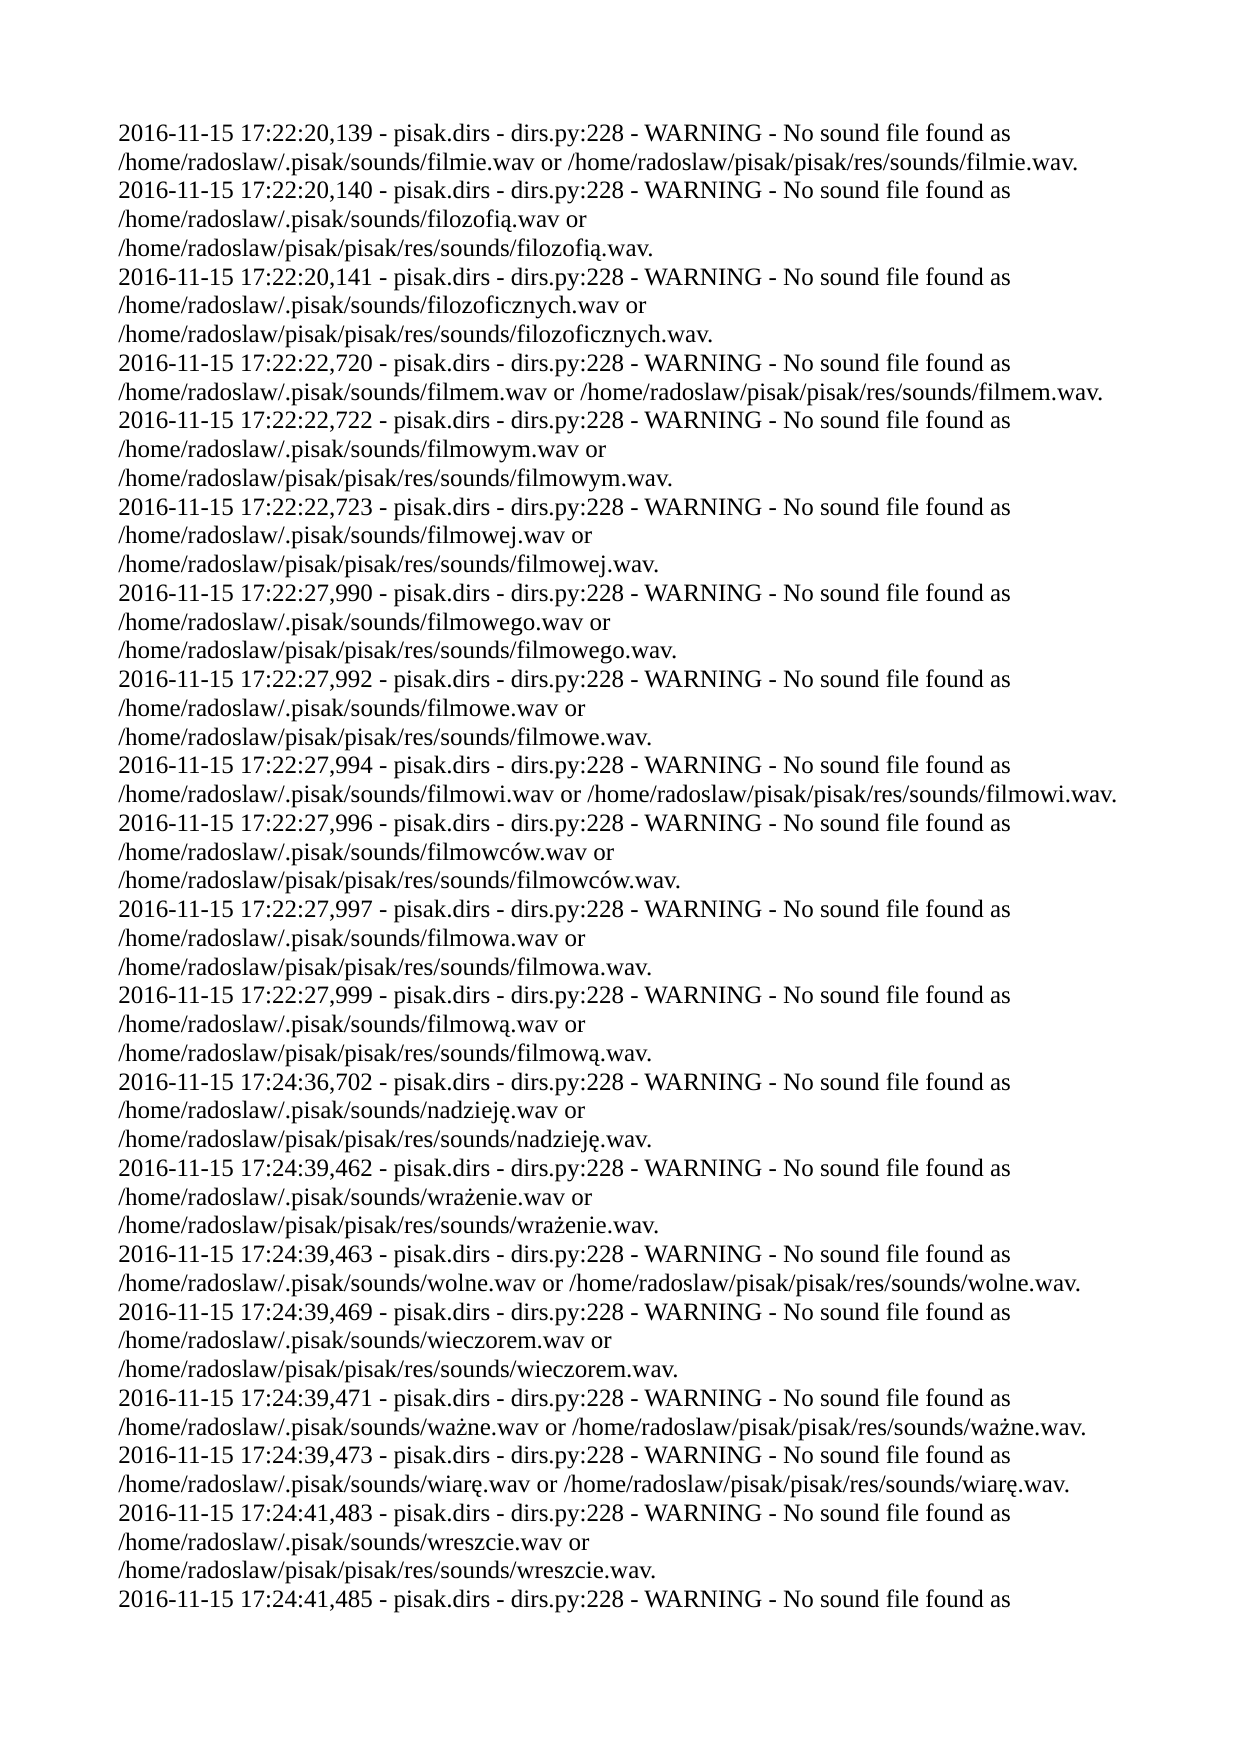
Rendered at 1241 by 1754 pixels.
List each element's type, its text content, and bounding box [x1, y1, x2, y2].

text 2016-11-15 17:22:22,722 - pisak.dirs - dirs.py:228 - WARNING - No sound file found as /home/radoslaw/.pisak/sounds/filmowym.wav or /home/radoslaw/pisak/pisak/res/sounds/filmowym.wav. [118, 406, 1122, 492]
text 2016-11-15 17:24:39,469 - pisak.dirs - dirs.py:228 - WARNING - No sound file found as /home/radoslaw/.pisak/sounds/wieczorem.wav or /home/radoslaw/pisak/pisak/res/sounds/wieczorem.wav. [118, 1297, 1122, 1383]
text 2016-11-15 17:22:27,996 - pisak.dirs - dirs.py:228 - WARNING - No sound file found as /home/radoslaw/.pisak/sounds/filmowców.wav or /home/radoslaw/pisak/pisak/res/sounds/filmowców.wav. [118, 808, 1122, 894]
text 2016-11-15 17:24:39,462 - pisak.dirs - dirs.py:228 - WARNING - No sound file found as /home/radoslaw/.pisak/sounds/wrażenie.wav or /home/radoslaw/pisak/pisak/res/sounds/wrażenie.wav. [118, 1153, 1122, 1239]
text 2016-11-15 17:22:27,997 - pisak.dirs - dirs.py:228 - WARNING - No sound file found as /home/radoslaw/.pisak/sounds/filmowa.wav or /home/radoslaw/pisak/pisak/res/sounds/filmowa.wav. [118, 894, 1122, 981]
text 2016-11-15 17:22:27,990 - pisak.dirs - dirs.py:228 - WARNING - No sound file found as /home/radoslaw/.pisak/sounds/filmowego.wav or /home/radoslaw/pisak/pisak/res/sounds/filmowego.wav. [118, 578, 1122, 664]
text 2016-11-15 17:24:41,483 - pisak.dirs - dirs.py:228 - WARNING - No sound file found as /home/radoslaw/.pisak/sounds/wreszcie.wav or /home/radoslaw/pisak/pisak/res/sounds/wreszcie.wav. [118, 1498, 1122, 1584]
text 2016-11-15 17:24:39,471 - pisak.dirs - dirs.py:228 - WARNING - No sound file found as /home/radoslaw/.pisak/sounds/ważne.wav or /home/radoslaw/pisak/pisak/res/sounds/ważne.wav. [118, 1383, 1122, 1441]
text 2016-11-15 17:22:27,994 - pisak.dirs - dirs.py:228 - WARNING - No sound file found as /home/radoslaw/.pisak/sounds/filmowi.wav or /home/radoslaw/pisak/pisak/res/sounds/filmowi.wav. [118, 751, 1122, 808]
text 2016-11-15 17:22:27,999 - pisak.dirs - dirs.py:228 - WARNING - No sound file found as /home/radoslaw/.pisak/sounds/filmową.wav or /home/radoslaw/pisak/pisak/res/sounds/filmową.wav. [118, 981, 1122, 1067]
text 2016-11-15 17:22:20,141 - pisak.dirs - dirs.py:228 - WARNING - No sound file found as /home/radoslaw/.pisak/sounds/filozoficznych.wav or /home/radoslaw/pisak/pisak/res/sounds/filozoficznych.wav. [118, 262, 1122, 348]
text 2016-11-15 17:22:22,723 - pisak.dirs - dirs.py:228 - WARNING - No sound file found as /home/radoslaw/.pisak/sounds/filmowej.wav or /home/radoslaw/pisak/pisak/res/sounds/filmowej.wav. [118, 492, 1122, 578]
text 2016-11-15 17:22:20,139 - pisak.dirs - dirs.py:228 - WARNING - No sound file found as /home/radoslaw/.pisak/sounds/filmie.wav or /home/radoslaw/pisak/pisak/res/sounds/filmie.wav. [118, 118, 1122, 176]
text 2016-11-15 17:22:27,992 - pisak.dirs - dirs.py:228 - WARNING - No sound file found as /home/radoslaw/.pisak/sounds/filmowe.wav or /home/radoslaw/pisak/pisak/res/sounds/filmowe.wav. [118, 664, 1122, 751]
text 2016-11-15 17:24:39,473 - pisak.dirs - dirs.py:228 - WARNING - No sound file found as /home/radoslaw/.pisak/sounds/wiarę.wav or /home/radoslaw/pisak/pisak/res/sounds/wiarę.wav. [118, 1441, 1122, 1498]
text 2016-11-15 17:24:41,485 - pisak.dirs - dirs.py:228 - WARNING - No sound file found as [118, 1584, 1122, 1613]
text 2016-11-15 17:24:36,702 - pisak.dirs - dirs.py:228 - WARNING - No sound file found as /home/radoslaw/.pisak/sounds/nadzieję.wav or /home/radoslaw/pisak/pisak/res/sounds/nadzieję.wav. [118, 1067, 1122, 1153]
text 2016-11-15 17:22:22,720 - pisak.dirs - dirs.py:228 - WARNING - No sound file found as /home/radoslaw/.pisak/sounds/filmem.wav or /home/radoslaw/pisak/pisak/res/sounds/filmem.wav. [118, 348, 1122, 406]
text 2016-11-15 17:22:20,140 - pisak.dirs - dirs.py:228 - WARNING - No sound file found as /home/radoslaw/.pisak/sounds/filozofią.wav or /home/radoslaw/pisak/pisak/res/sounds/filozofią.wav. [118, 176, 1122, 262]
text 2016-11-15 17:24:39,463 - pisak.dirs - dirs.py:228 - WARNING - No sound file found as /home/radoslaw/.pisak/sounds/wolne.wav or /home/radoslaw/pisak/pisak/res/sounds/wolne.wav. [118, 1239, 1122, 1297]
